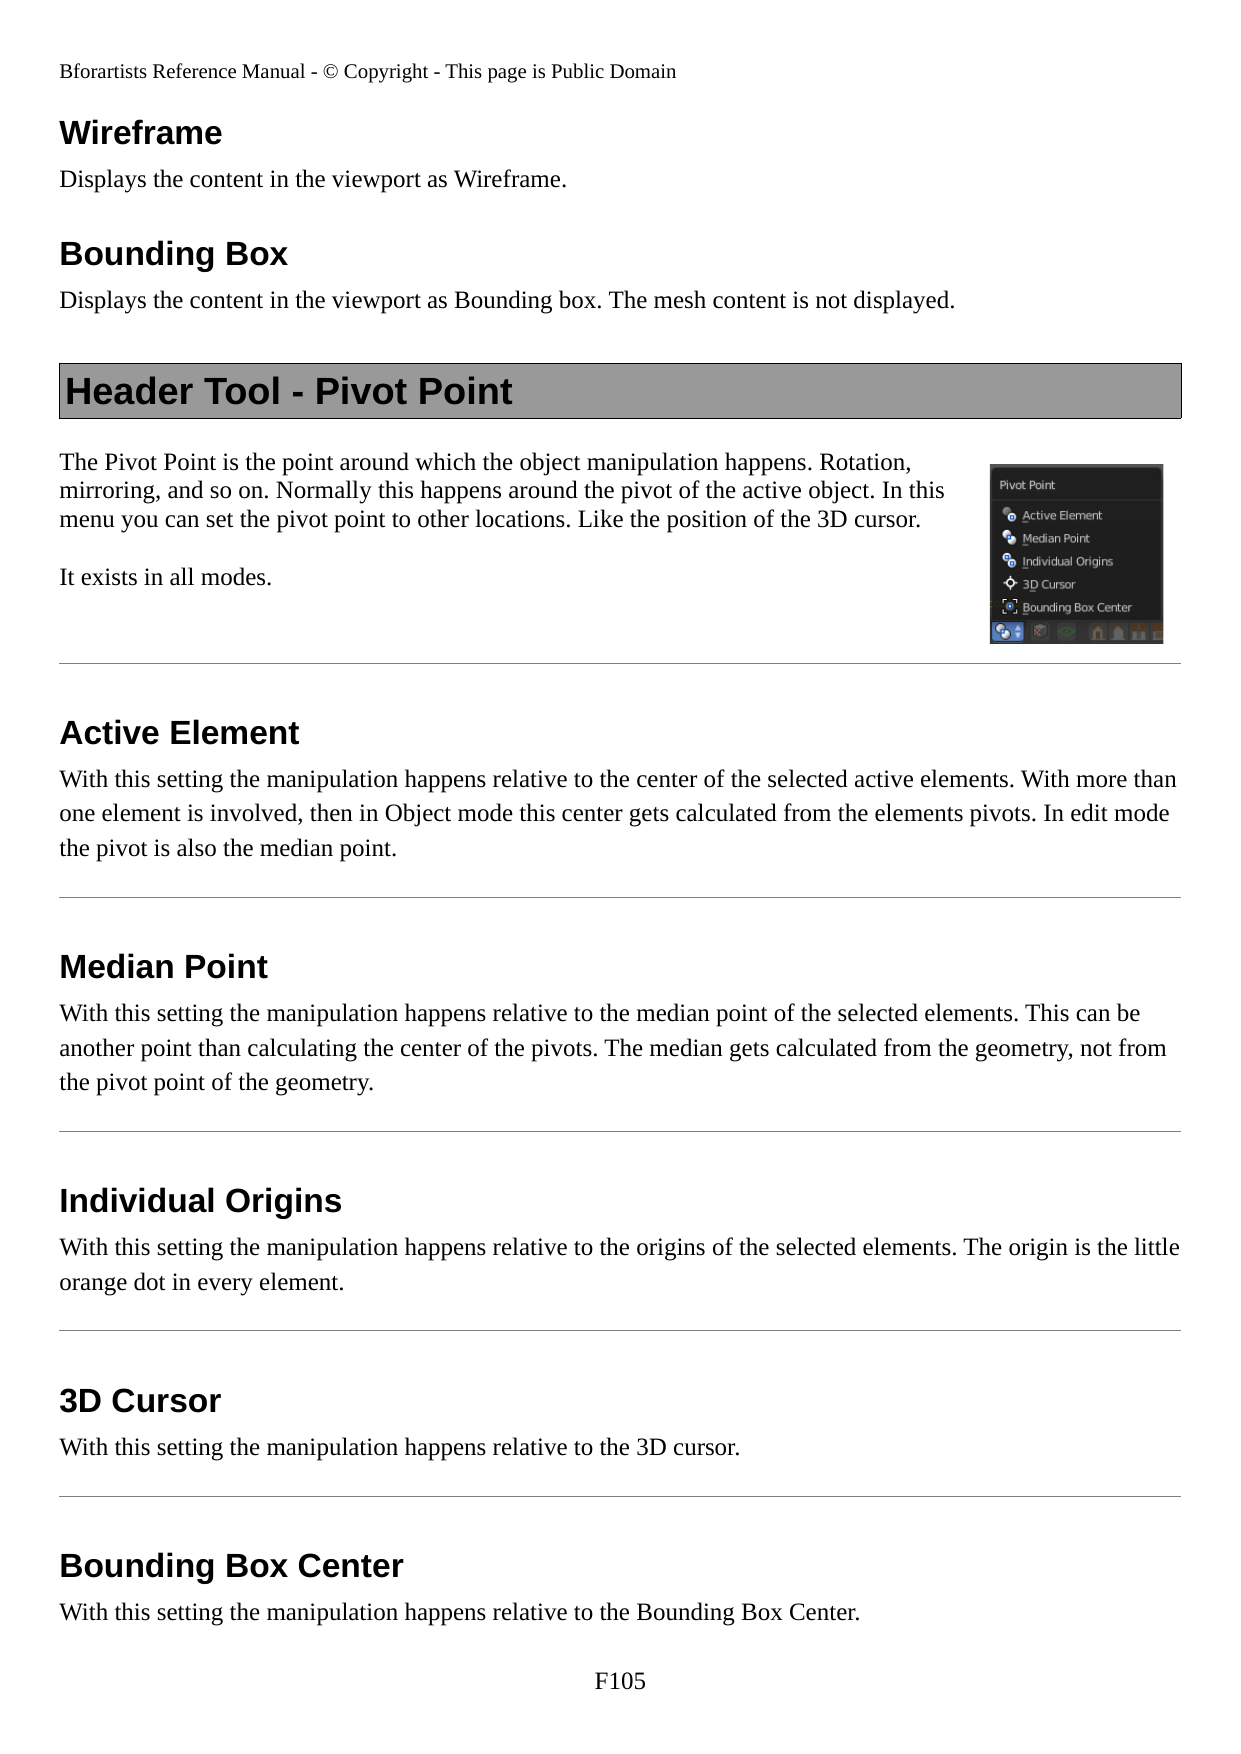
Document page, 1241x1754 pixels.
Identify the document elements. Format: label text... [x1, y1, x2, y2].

subtitle Wireframe [59, 113, 1181, 151]
text With this setting the manipulation happens relative to the 3D cursor. [59, 1432, 1181, 1461]
subtitle Bounding Box [59, 234, 1181, 272]
text Displays the content in the viewport as Wireframe. [59, 164, 1181, 192]
text With this setting the manipulation happens relative to the Bounding Box Center. [59, 1597, 1181, 1626]
text [1164, 562, 1181, 590]
text Displays the content in the viewport as Bounding box. The mesh content is not displayed. [59, 285, 1181, 313]
subtitle Individual Origins [59, 1181, 1181, 1220]
subtitle Bounding Box Center [59, 1546, 1181, 1585]
picture [989, 464, 1164, 644]
table_header Header Tool - Pivot Point [60, 364, 1181, 418]
subtitle 3D Cursor [59, 1381, 1181, 1419]
text The Pivot Point is the point around which the object manipulation happens. Rotation, mirroring, and so on. Normally this happens around the pivot of the active object. In this menu you can set the pivot point to other locations. Like the position of the 3D cursor. [59, 447, 1181, 533]
text With this setting the manipulation happens relative to the center of the selected active elements. With more than one element is involved, then in Object mode this center gets calculated from the elements pivots. In edit mode the pivot is also the median point. [59, 764, 1181, 862]
subtitle Median Point [59, 947, 1181, 986]
text It exists in all modes. [59, 562, 989, 590]
text With this setting the manipulation happens relative to the median point of the selected elements. This can be another point than calculating the center of the pivots. The median gets calculated from the geometry, not from the pivot point of the geometry. [59, 998, 1181, 1096]
subtitle Active Element [59, 713, 1181, 752]
text With this setting the manipulation happens relative to the origins of the selected elements. The origin is the little orange dot in every element. [59, 1232, 1181, 1296]
